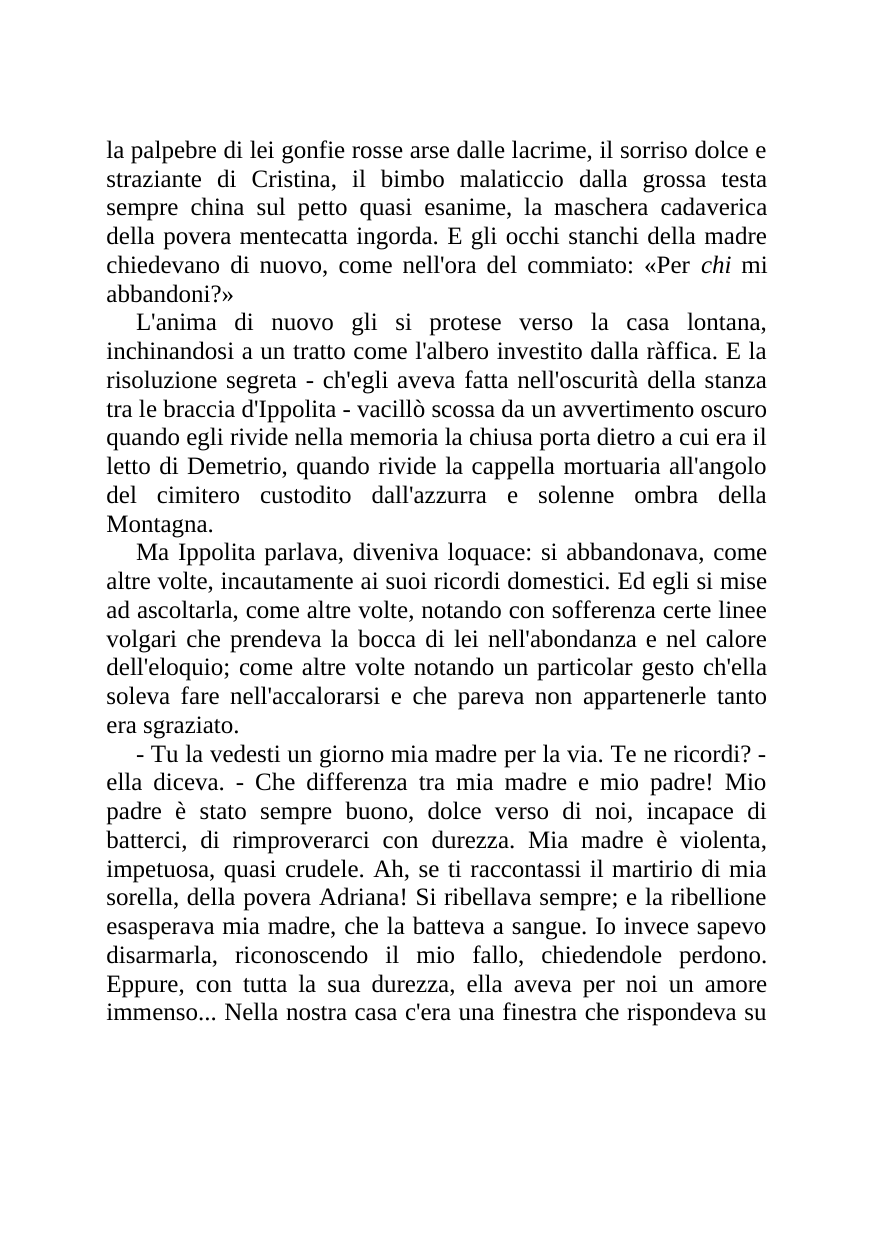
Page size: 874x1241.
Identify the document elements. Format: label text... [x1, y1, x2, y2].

text L'anima di nuovo gli si protese verso la casa lontana, inchinandosi a un tratto come l'albero investito dalla ràffica. E la risoluzione segreta - ch'egli aveva fatta nell'oscurità della stanza tra le braccia d'Ippolita - vacillò scossa da un avvertimento oscuro quando egli rivide nella memoria la chiusa porta dietro a cui era il letto di Demetrio, quando rivide la cappella mortuaria all'angolo del cimitero custodito dall'azzurra e solenne ombra della Montagna. [106, 307, 768, 537]
text - Tu la vedesti un giorno mia madre per la via. Te ne ricordi? - ella diceva. - Che differenza tra mia madre e mio padre! Mio padre è stato sempre buono, dolce verso di noi, incapace di batterci, di rimproverarci con durezza. Mia madre è violenta, impetuosa, quasi crudele. Ah, se ti raccontassi il martirio di mia sorella, della povera Adriana! Si ribellava sempre; e la ribellione esasperava mia madre, che la batteva a sangue. Io invece sapevo disarmarla, riconoscendo il mio fallo, chiedendole perdono. Eppure, con tutta la sua durezza, ella aveva per noi un amore immenso... Nella nostra casa c'era una finestra che rispondeva su [106, 739, 768, 1026]
text Ma Ippolita parlava, diveniva loquace: si abbandonava, come altre volte, incautamente ai suoi ricordi domestici. Ed egli si mise ad ascoltarla, come altre volte, notando con sofferenza certe linee volgari che prendeva la bocca di lei nell'abondanza e nel calore dell'eloquio; come altre volte notando un particolar gesto ch'ella soleva fare nell'accalorarsi e che pareva non appartenerle tanto era sgraziato. [106, 537, 768, 739]
text la palpebre di lei gonfie rosse arse dalle lacrime, il sorriso dolce e straziante di Cristina, il bimbo malaticcio dalla grossa testa sempre china sul petto quasi esanime, la maschera cadaverica della povera mentecatta ingorda. E gli occhi stanchi della madre chiedevano di nuovo, come nell'ora del commiato: «Per chi mi abbandoni?» [106, 135, 768, 307]
